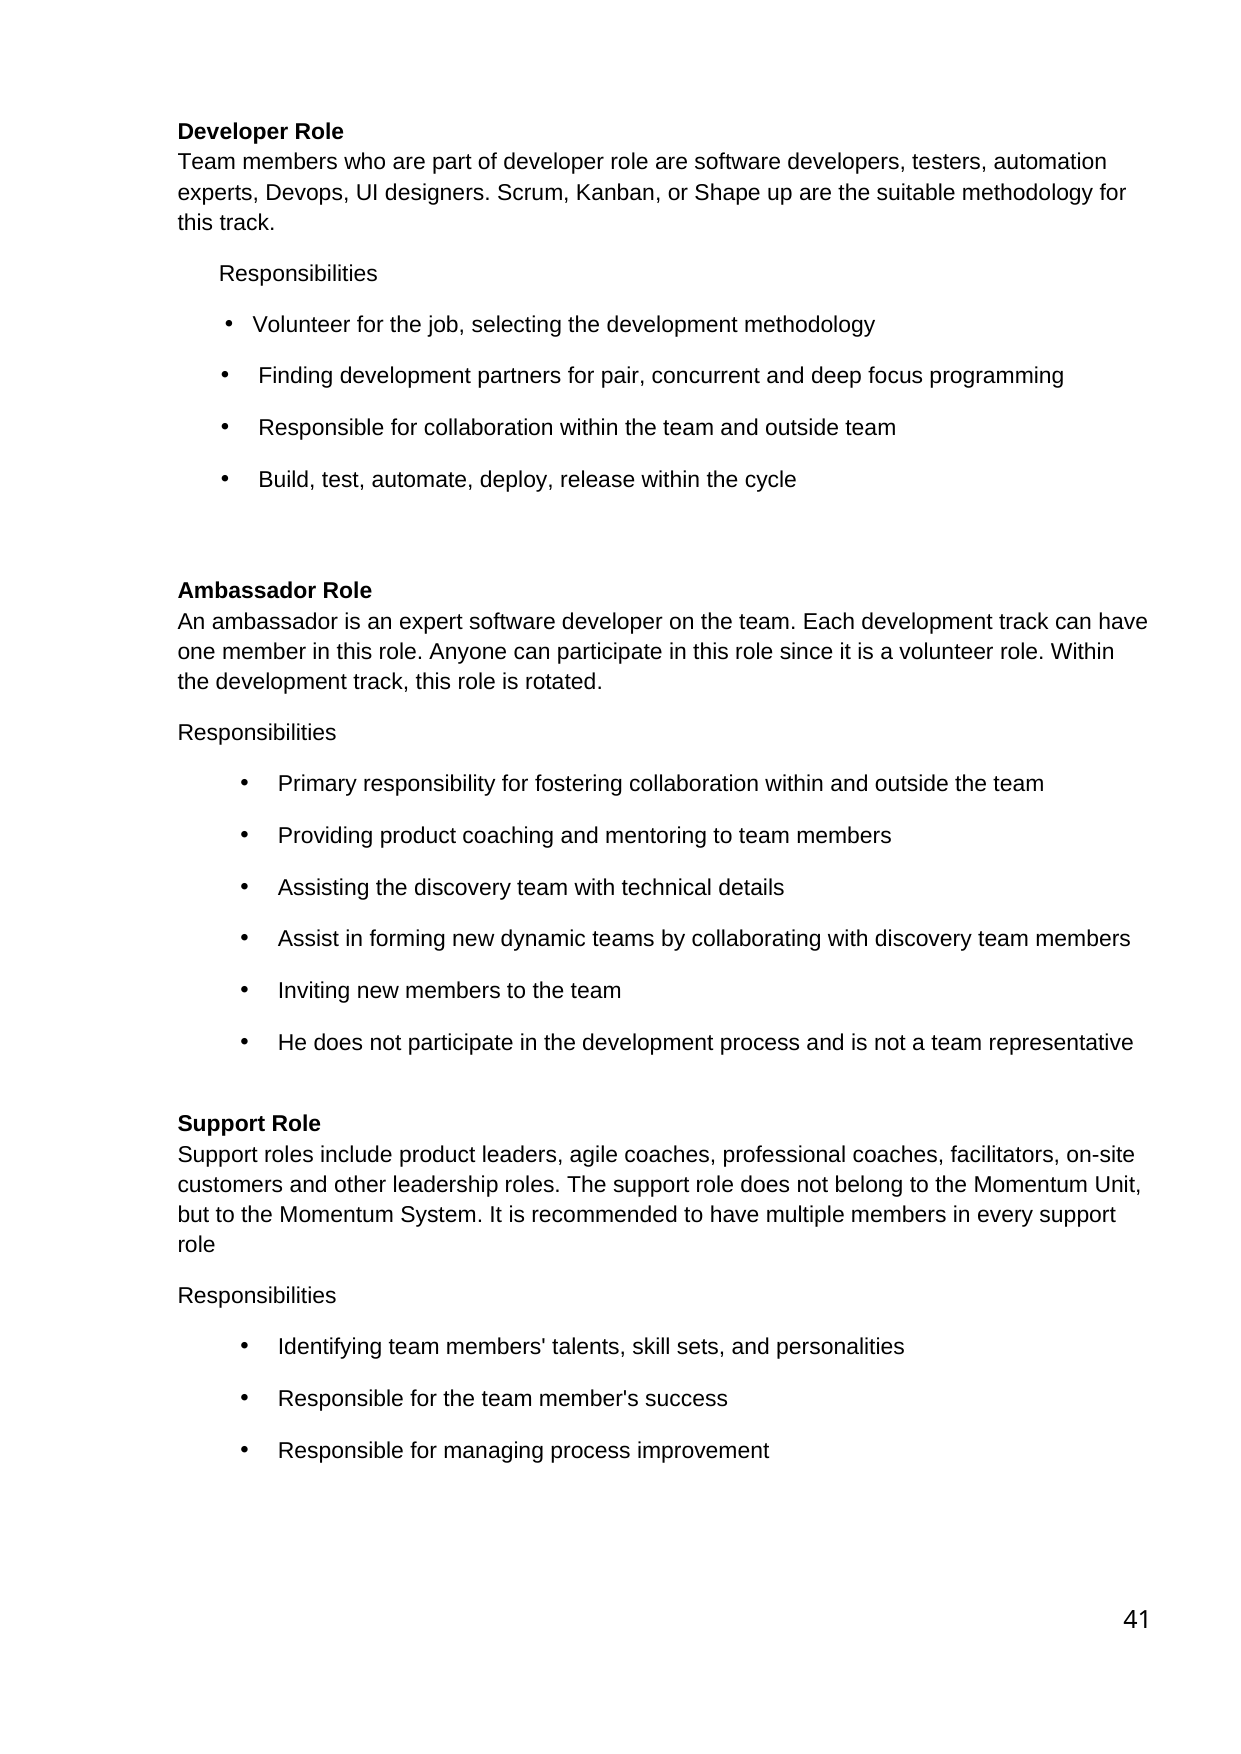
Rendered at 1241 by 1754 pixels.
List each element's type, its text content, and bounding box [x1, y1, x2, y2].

list Build, test, automate, deploy, release within the cycle [221, 466, 1152, 493]
text Responsibilities [218, 260, 1152, 286]
list Providing product coaching and mentoring to team members [240, 822, 1152, 849]
list Assist in forming new dynamic teams by collaborating with discovery team members [240, 925, 1152, 952]
list Identifying team members' talents, skill sets, and personalities [240, 1333, 1152, 1360]
list Responsible for collaboration within the team and outside team [221, 414, 1152, 441]
text Responsibilities [177, 1282, 1152, 1309]
list Assisting the discovery team with technical details [240, 873, 1152, 900]
list Responsible for managing process improvement [240, 1437, 1152, 1463]
text Ambassador Role An ambassador is an expert software developer on the team. Each development track can have one member in this role. Anyone can participate in this role since it is a volunteer role. Within the development track, this role is rotated. [177, 577, 1152, 694]
list Finding development partners for pair, concurrent and deep focus programming [221, 362, 1152, 389]
list Responsible for the team member's success [240, 1385, 1152, 1412]
text Responsibilities [177, 719, 1152, 746]
list Inviting new members to the team [240, 977, 1152, 1004]
list He does not participate in the development process and is not a team representative [240, 1028, 1152, 1055]
list Primary responsibility for fostering collaboration within and outside the team [240, 770, 1152, 797]
list Volunteer for the job, selecting the development methodology [224, 311, 1152, 338]
text Developer Role Team members who are part of developer role are software developers, testers, automation experts, Devops, UI designers. Scrum, Kanban, or Shape up are the suitable methodology for this track. [177, 118, 1152, 235]
text Support Role Support roles include product leaders, agile coaches, professional coaches, facilitators, on-site customers and other leadership roles. The support role does not belong to the Momentum Unit, but to the Momentum System. It is recommended to have multiple members in every support role [177, 1080, 1152, 1258]
